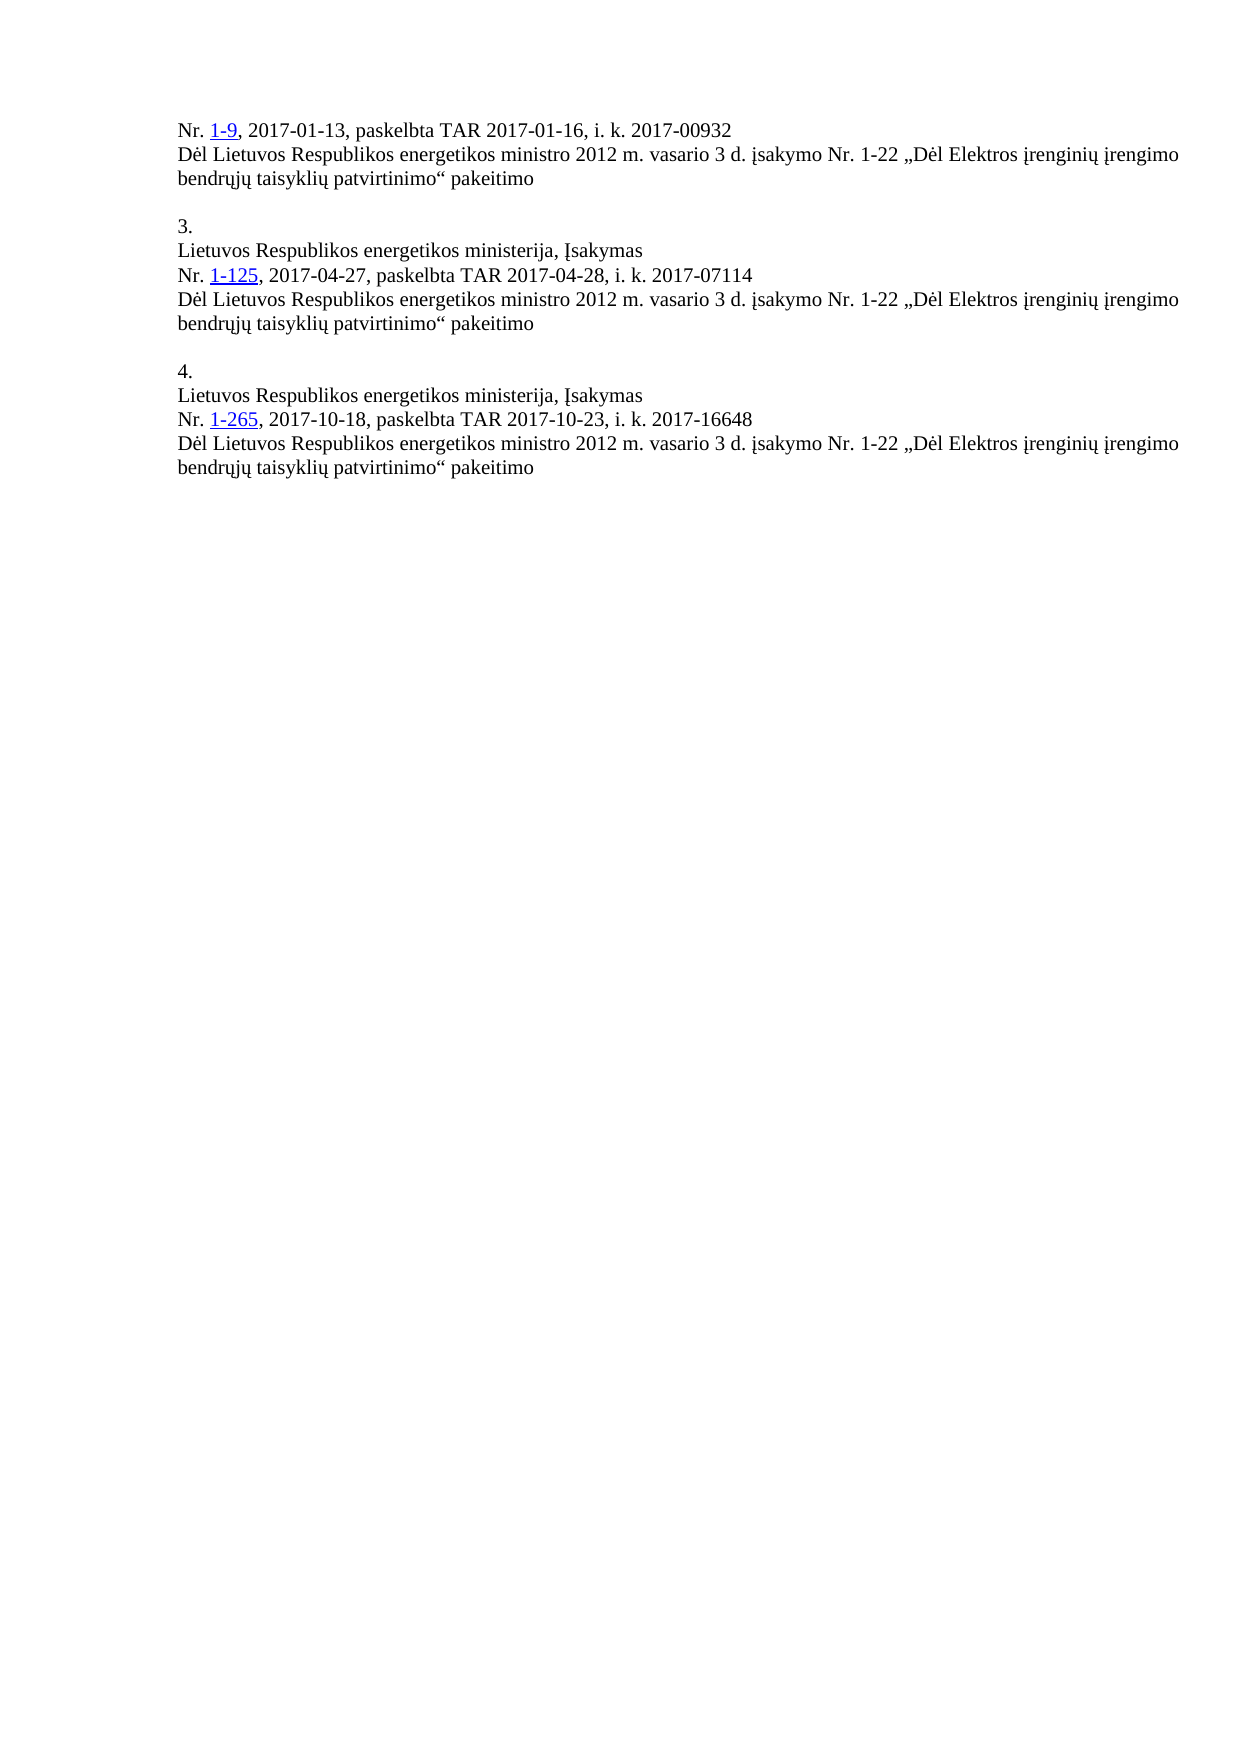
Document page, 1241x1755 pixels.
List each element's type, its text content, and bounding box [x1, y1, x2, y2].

text Nr. 1-9, 2017-01-13, paskelbta TAR 2017-01-16, i. k. 2017-00932 [177, 118, 1181, 142]
text Lietuvos Respublikos energetikos ministerija, Įsakymas [177, 383, 1181, 407]
text 4. [177, 359, 1181, 383]
text 3. [177, 214, 1181, 238]
text Lietuvos Respublikos energetikos ministerija, Įsakymas [177, 238, 1181, 262]
text Nr. 1-265, 2017-10-18, paskelbta TAR 2017-10-23, i. k. 2017-16648 [177, 407, 1181, 431]
text Nr. 1-125, 2017-04-27, paskelbta TAR 2017-04-28, i. k. 2017-07114 [177, 262, 1181, 287]
text Dėl Lietuvos Respublikos energetikos ministro 2012 m. vasario 3 d. įsakymo Nr. 1-22 „Dėl Elektros įrenginių įrengimo bendrųjų taisyklių patvirtinimo“ pakeitimo [177, 287, 1181, 335]
text Dėl Lietuvos Respublikos energetikos ministro 2012 m. vasario 3 d. įsakymo Nr. 1-22 „Dėl Elektros įrenginių įrengimo bendrųjų taisyklių patvirtinimo“ pakeitimo [177, 431, 1181, 479]
text Dėl Lietuvos Respublikos energetikos ministro 2012 m. vasario 3 d. įsakymo Nr. 1-22 „Dėl Elektros įrenginių įrengimo bendrųjų taisyklių patvirtinimo“ pakeitimo [177, 142, 1181, 190]
